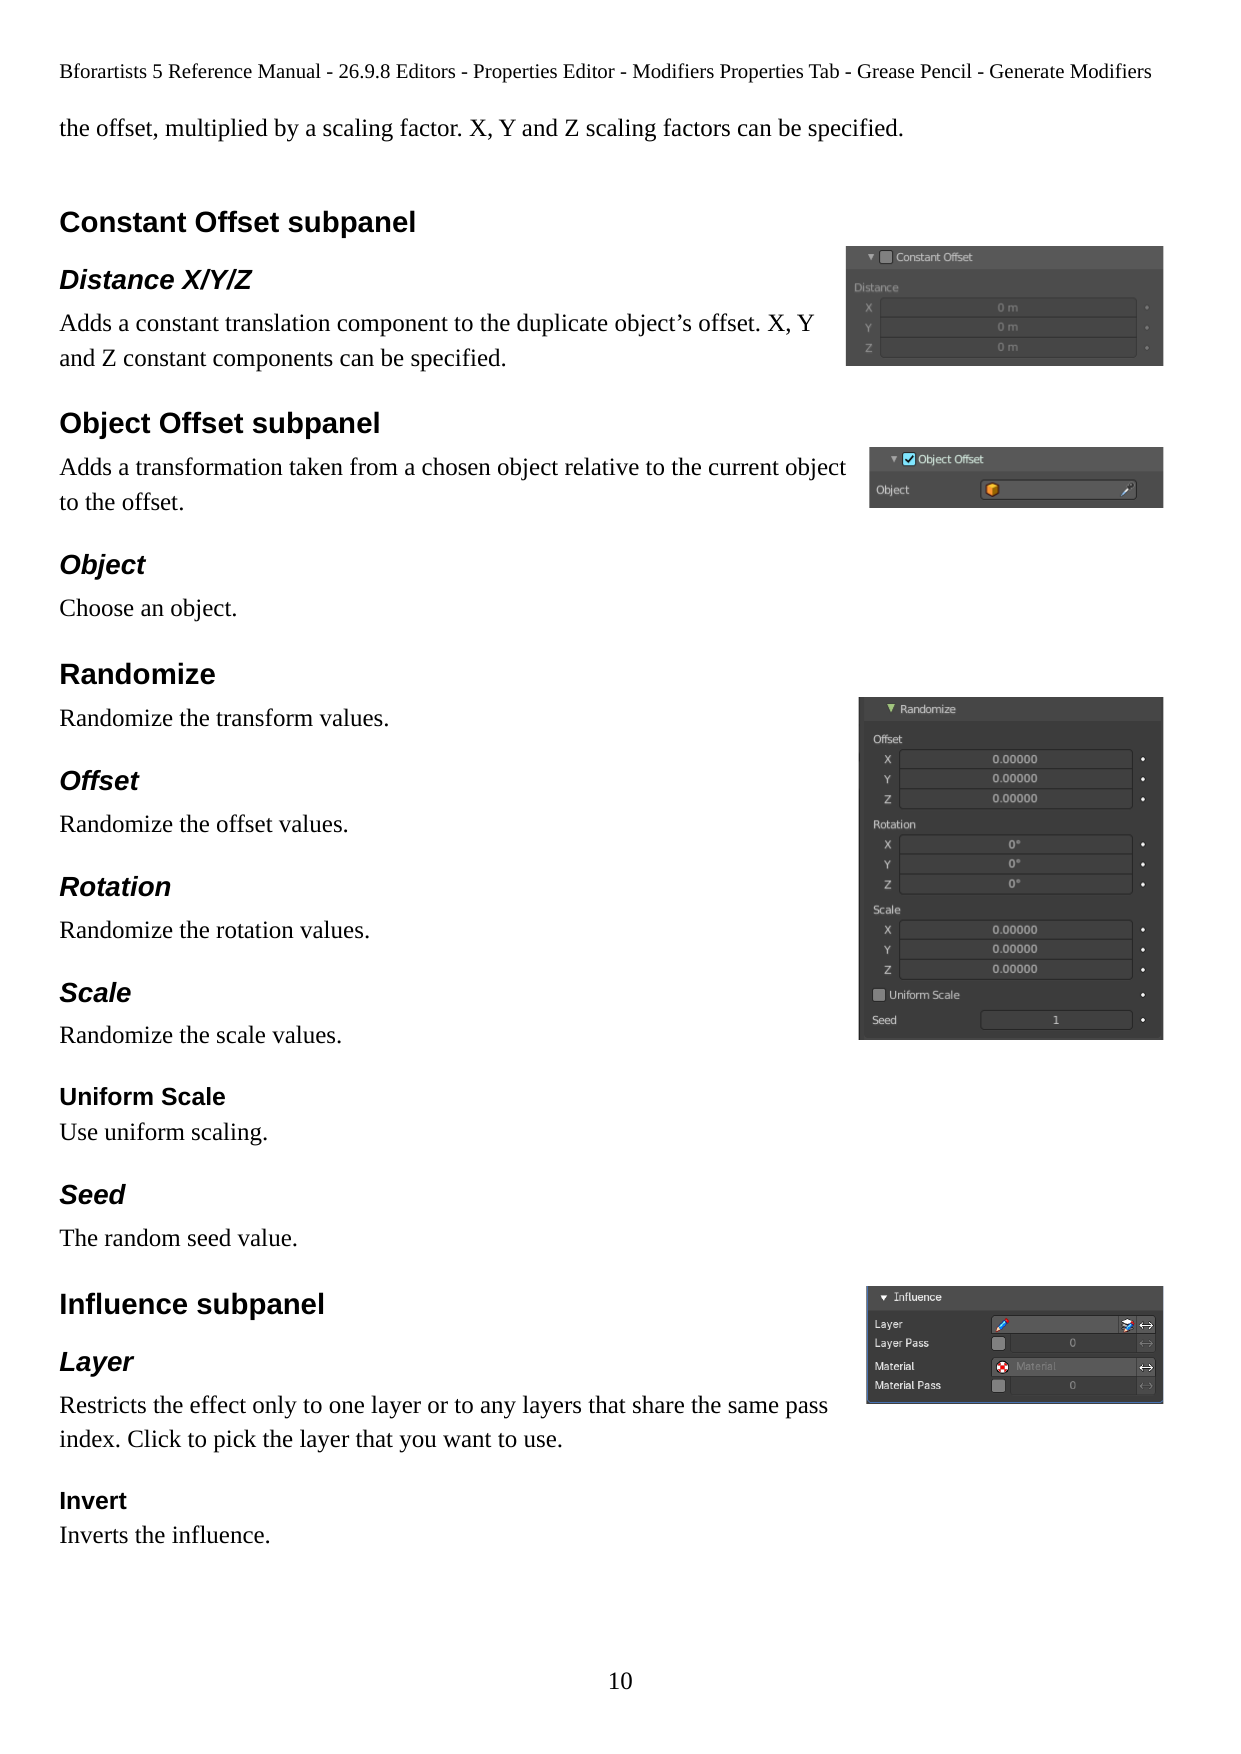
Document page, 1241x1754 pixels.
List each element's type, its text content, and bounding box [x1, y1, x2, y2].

subtitle Scale [59, 976, 858, 1008]
text Randomize the scale values. [59, 1021, 1181, 1049]
subtitle [1164, 870, 1181, 902]
text Choose an object. [59, 593, 1181, 622]
text Randomize the offset values. [59, 809, 858, 837]
subtitle Rotation [59, 870, 858, 902]
text Randomize the rotation values. [59, 915, 858, 943]
text Adds a transformation taken from a chosen object relative to the current object to the offset. [59, 452, 1181, 516]
text Adds a constant translation component to the duplicate object’s offset. X, Y and Z constant components can be specified. [59, 308, 1181, 371]
text Use uniform scaling. [59, 1117, 1181, 1146]
subtitle Constant Offset subpanel [59, 205, 1181, 239]
subtitle [1164, 976, 1181, 1008]
subtitle Seed [59, 1178, 1181, 1210]
subtitle [1164, 1287, 1181, 1320]
subtitle [1164, 264, 1181, 296]
subtitle Offset [59, 764, 858, 796]
subtitle [1164, 1345, 1181, 1377]
subtitle Randomize [59, 657, 1181, 690]
picture [858, 697, 1164, 1040]
subtitle Distance X/Y/Z [59, 264, 845, 296]
subtitle Object Offset subpanel [59, 406, 1181, 440]
text The random seed value. [59, 1223, 1181, 1252]
text Inverts the influence. [59, 1521, 1181, 1549]
text the offset, multiplied by a scaling factor. X, Y and Z scaling factors can be specified. [59, 113, 1181, 141]
text Restricts the effect only to one layer or to any layers that share the same pass index. Click to pick the layer that you want to use. [59, 1390, 1181, 1453]
picture [869, 447, 1164, 508]
subtitle Influence subpanel [59, 1287, 866, 1320]
subtitle Object [59, 548, 1181, 580]
subtitle Layer [59, 1345, 866, 1377]
picture [866, 1286, 1164, 1404]
text Randomize the transform values. [59, 703, 858, 732]
subtitle Uniform Scale [59, 1082, 1181, 1111]
subtitle [1164, 764, 1181, 796]
picture [845, 246, 1164, 366]
subtitle Invert [59, 1486, 1181, 1514]
